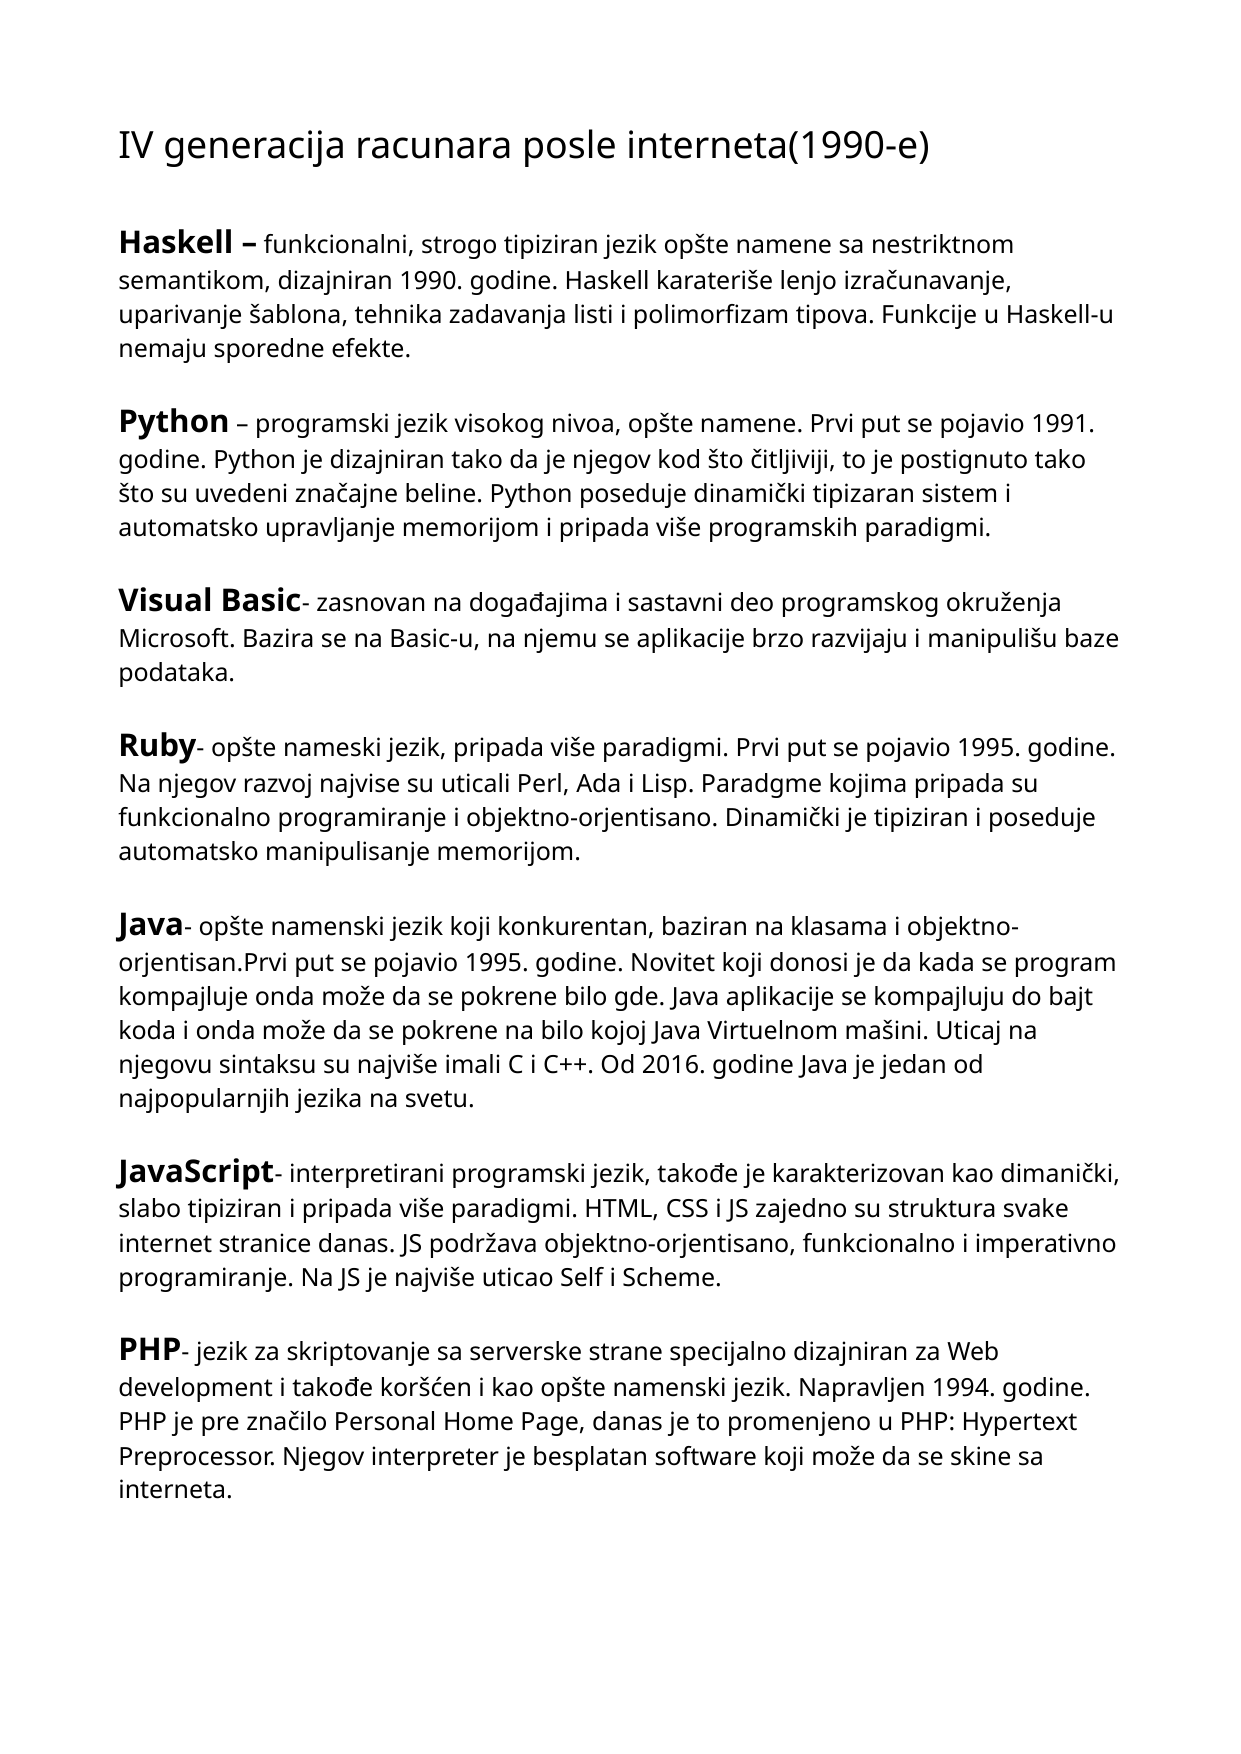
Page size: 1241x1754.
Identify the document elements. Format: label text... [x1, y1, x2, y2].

text JavaScript- interpretirani programski jezik, takođe je karakterizovan kao dimanički, slabo tipiziran i pripada više paradigmi. HTML, CSS i JS zajedno su struktura svake internet stranice danas. JS podržava objektno-orjentisano, funkcionalno i imperativno programiranje. Na JS je najviše uticao Self i Scheme. [118, 1148, 1122, 1293]
text Visual Basic- zasnovan na događajima i sastavni deo programskog okruženja Microsoft. Bazira se na Basic-u, na njemu se aplikacije brzo razvijaju i manipulišu baze podataka. [118, 578, 1122, 689]
text Python – programski jezik visokog nivoa, opšte namene. Prvi put se pojavio 1991. godine. Python je dizajniran tako da je njegov kod što čitljiviji, to je postignuto tako što su uvedeni značajne beline. Python poseduje dinamički tipizaran sistem i automatsko upravljanje memorijom i pripada više programskih paradigmi. [118, 399, 1122, 544]
text Haskell – funkcionalni, strogo tipiziran jezik opšte namene sa nestriktnom semantikom, dizajniran 1990. godine. Haskell karateriše lenjo izračunavanje, uparivanje šablona, tehnika zadavanja listi i polimorfizam tipova. Funkcije u Haskell-u nemaju sporedne efekte. [118, 220, 1122, 365]
text Ruby- opšte nameski jezik, pripada više paradigmi. Prvi put se pojavio 1995. godine. Na njegov razvoj najvise su uticali Perl, Ada i Lisp. Paradgme kojima pripada su funkcionalno programiranje i objektno-orjentisano. Dinamički je tipiziran i poseduje automatsko manipulisanje memorijom. [118, 723, 1122, 867]
text Java- opšte namenski jezik koji konkurentan, baziran na klasama i objektno-orjentisan.Prvi put se pojavio 1995. godine. Novitet koji donosi je da kada se program kompajluje onda može da se pokrene bilo gde. Java aplikacije se kompajluju do bajt koda i onda može da se pokrene na bilo kojoj Java Virtuelnom mašini. Uticaj na njegovu sintaksu su najviše imali C i C++. Od 2016. godine Java je jedan od najpopularnjih jezika na svetu. [118, 902, 1122, 1114]
text IV generacija racunara posle interneta(1990-e) [118, 118, 1122, 169]
text PHP- jezik za skriptovanje sa serverske strane specijalno dizajniran za Web development i takođe koršćen i kao opšte namenski jezik. Napravljen 1994. godine. PHP je pre značilo Personal Home Page, danas je to promenjeno u PHP: Hypertext Preprocessor. Njegov interpreter je besplatan software koji može da se skine sa interneta. [118, 1327, 1122, 1506]
